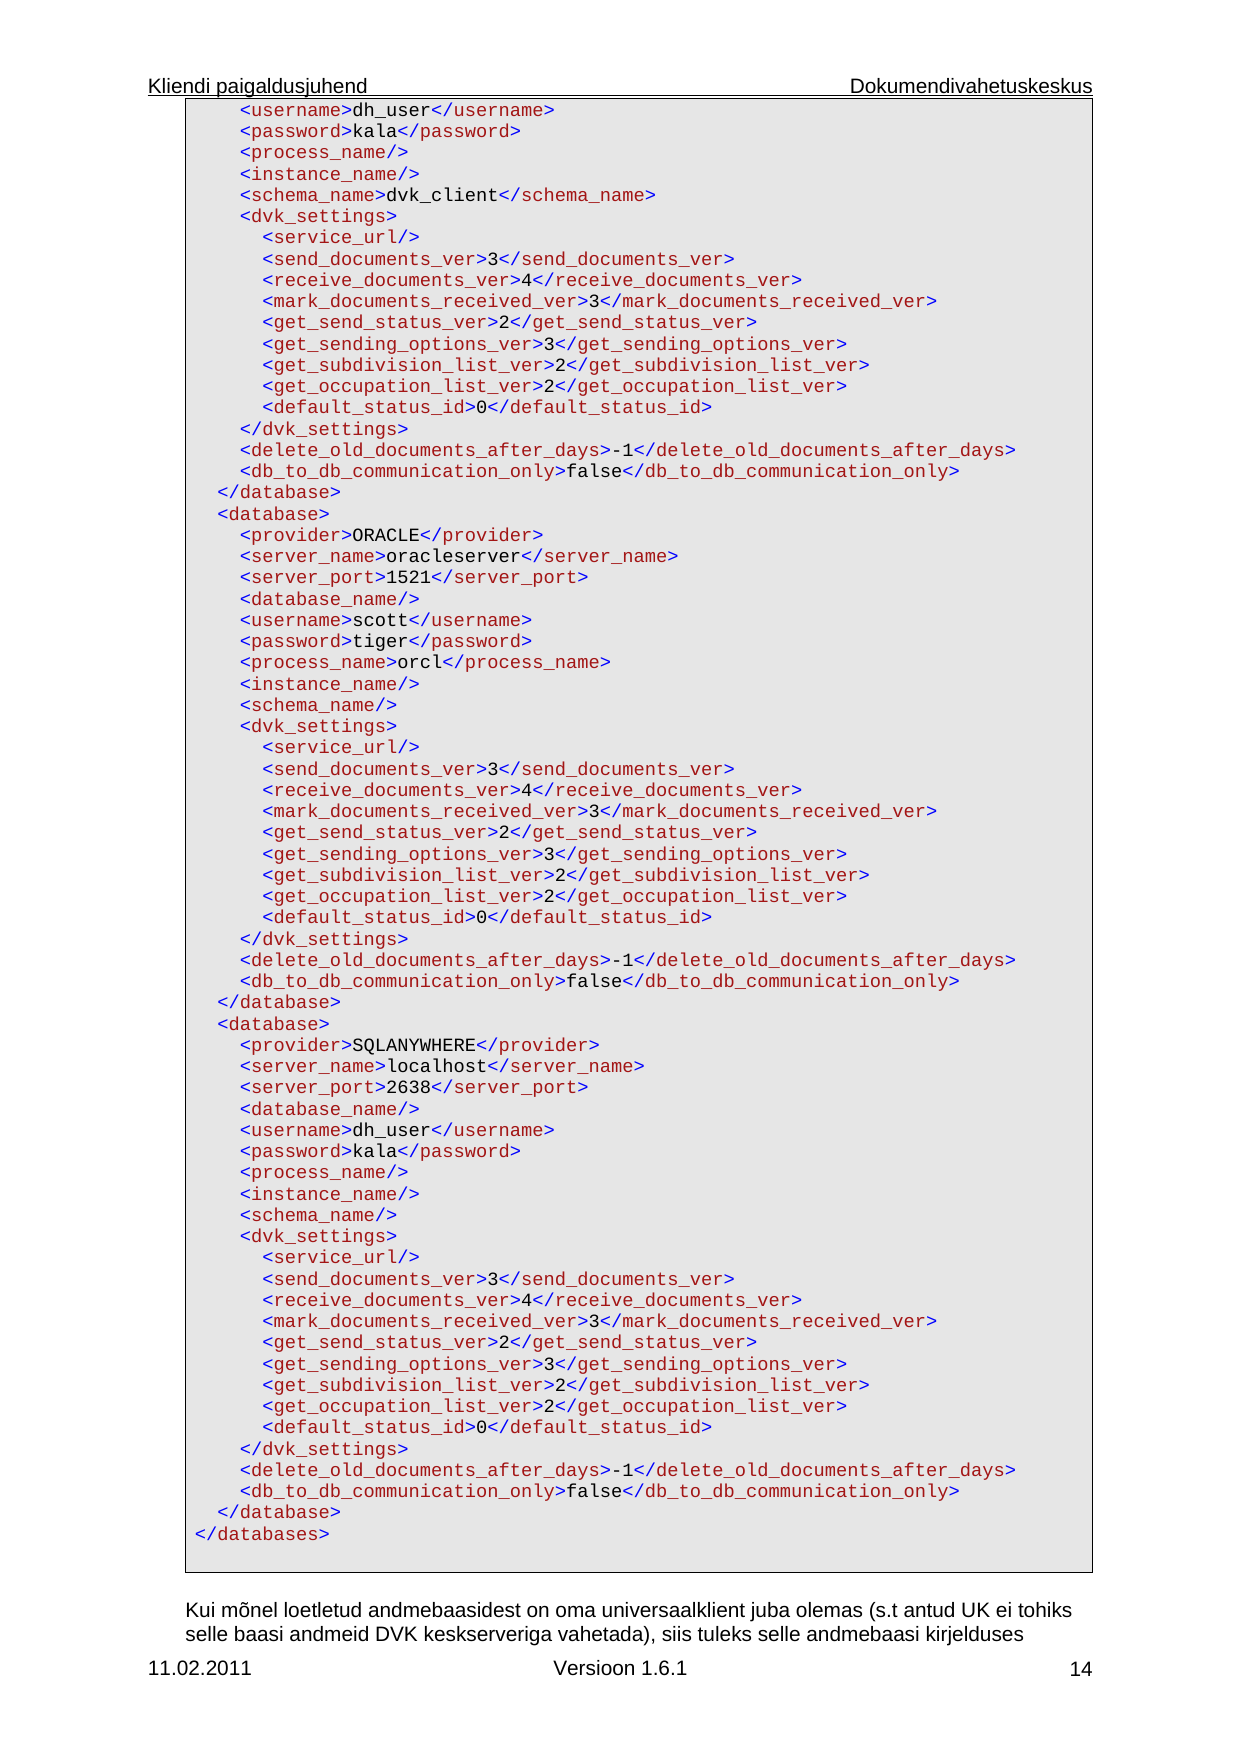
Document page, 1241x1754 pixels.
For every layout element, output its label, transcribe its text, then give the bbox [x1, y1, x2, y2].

text <send_documents_ver>3</send_documents_ver> [186, 1266, 1092, 1288]
text <get_subdivision_list_ver>2</get_subdivision_list_ver> [186, 863, 1092, 884]
text <service_url/> [186, 1245, 1092, 1266]
text <username>dh_user</username> [186, 1118, 1092, 1139]
text <mark_documents_received_ver>3</mark_documents_received_ver> [186, 799, 1092, 820]
text <server_name>oracleserver</server_name> [186, 544, 1092, 565]
text <service_url/> [186, 225, 1092, 246]
text <instance_name/> [186, 1181, 1092, 1203]
text <delete_old_documents_after_days>-1</delete_old_documents_after_days> [186, 438, 1092, 459]
text <get_occupation_list_ver>2</get_occupation_list_ver> [186, 374, 1092, 395]
text <get_send_status_ver>2</get_send_status_ver> [186, 1330, 1092, 1351]
text <receive_documents_ver>4</receive_documents_ver> [186, 778, 1092, 799]
text <instance_name/> [186, 671, 1092, 693]
text <server_name>localhost</server_name> [186, 1054, 1092, 1075]
text <get_occupation_list_ver>2</get_occupation_list_ver> [186, 1394, 1092, 1415]
text </database> [186, 1500, 1092, 1521]
text <schema_name/> [186, 1203, 1092, 1224]
text <process_name/> [186, 140, 1092, 161]
text <schema_name>dvk_client</schema_name> [186, 183, 1092, 204]
text <database> [186, 1011, 1092, 1033]
text <username>dh_user</username> [186, 99, 1092, 119]
text <dvk_settings> [186, 204, 1092, 225]
text <mark_documents_received_ver>3</mark_documents_received_ver> [186, 1309, 1092, 1330]
text <database_name/> [186, 1096, 1092, 1118]
text <database_name/> [186, 586, 1092, 608]
text <db_to_db_communication_only>false</db_to_db_communication_only> [186, 969, 1092, 990]
text <receive_documents_ver>4</receive_documents_ver> [186, 268, 1092, 289]
text <get_occupation_list_ver>2</get_occupation_list_ver> [186, 884, 1092, 905]
text <get_sending_options_ver>3</get_sending_options_ver> [186, 331, 1092, 353]
text <server_port>1521</server_port> [186, 565, 1092, 586]
text <receive_documents_ver>4</receive_documents_ver> [186, 1288, 1092, 1309]
text <dvk_settings> [186, 714, 1092, 735]
text <instance_name/> [186, 161, 1092, 183]
text </database> [186, 990, 1092, 1011]
text <send_documents_ver>3</send_documents_ver> [186, 756, 1092, 778]
text <process_name/> [186, 1160, 1092, 1181]
text <db_to_db_communication_only>false</db_to_db_communication_only> [186, 459, 1092, 480]
text <mark_documents_received_ver>3</mark_documents_received_ver> [186, 289, 1092, 310]
text </database> [186, 480, 1092, 501]
text <get_sending_options_ver>3</get_sending_options_ver> [186, 841, 1092, 863]
text <dvk_settings> [186, 1224, 1092, 1245]
text <delete_old_documents_after_days>-1</delete_old_documents_after_days> [186, 1458, 1092, 1479]
text Kui mõnel loetletud andmebaasidest on oma universaalklient juba olemas (s.t antud UK ei tohiks selle baasi andmeid DVK keskserveriga vahetada), siis tuleks selle andmebaasi kirjelduses [185, 1598, 1093, 1646]
text <db_to_db_communication_only>false</db_to_db_communication_only> [186, 1479, 1092, 1500]
text <password>tiger</password> [186, 629, 1092, 650]
text <delete_old_documents_after_days>-1</delete_old_documents_after_days> [186, 948, 1092, 969]
text <username>scott</username> [186, 608, 1092, 629]
text <database> [186, 501, 1092, 523]
text <service_url/> [186, 735, 1092, 756]
text <default_status_id>0</default_status_id> [186, 905, 1092, 926]
text </dvk_settings> [186, 1436, 1092, 1458]
text <get_subdivision_list_ver>2</get_subdivision_list_ver> [186, 1373, 1092, 1394]
text <send_documents_ver>3</send_documents_ver> [186, 246, 1092, 268]
text <schema_name/> [186, 693, 1092, 714]
text <password>kala</password> [186, 1139, 1092, 1160]
text </dvk_settings> [186, 926, 1092, 948]
text <get_send_status_ver>2</get_send_status_ver> [186, 310, 1092, 331]
text <password>kala</password> [186, 119, 1092, 140]
text <provider>ORACLE</provider> [186, 523, 1092, 544]
text <default_status_id>0</default_status_id> [186, 1415, 1092, 1436]
text <server_port>2638</server_port> [186, 1075, 1092, 1096]
text <get_subdivision_list_ver>2</get_subdivision_list_ver> [186, 353, 1092, 374]
text <process_name>orcl</process_name> [186, 650, 1092, 671]
text </databases> [186, 1521, 1092, 1543]
text <provider>SQLANYWHERE</provider> [186, 1033, 1092, 1054]
text <get_send_status_ver>2</get_send_status_ver> [186, 820, 1092, 841]
text <default_status_id>0</default_status_id> [186, 395, 1092, 416]
text </dvk_settings> [186, 416, 1092, 438]
text <get_sending_options_ver>3</get_sending_options_ver> [186, 1351, 1092, 1373]
